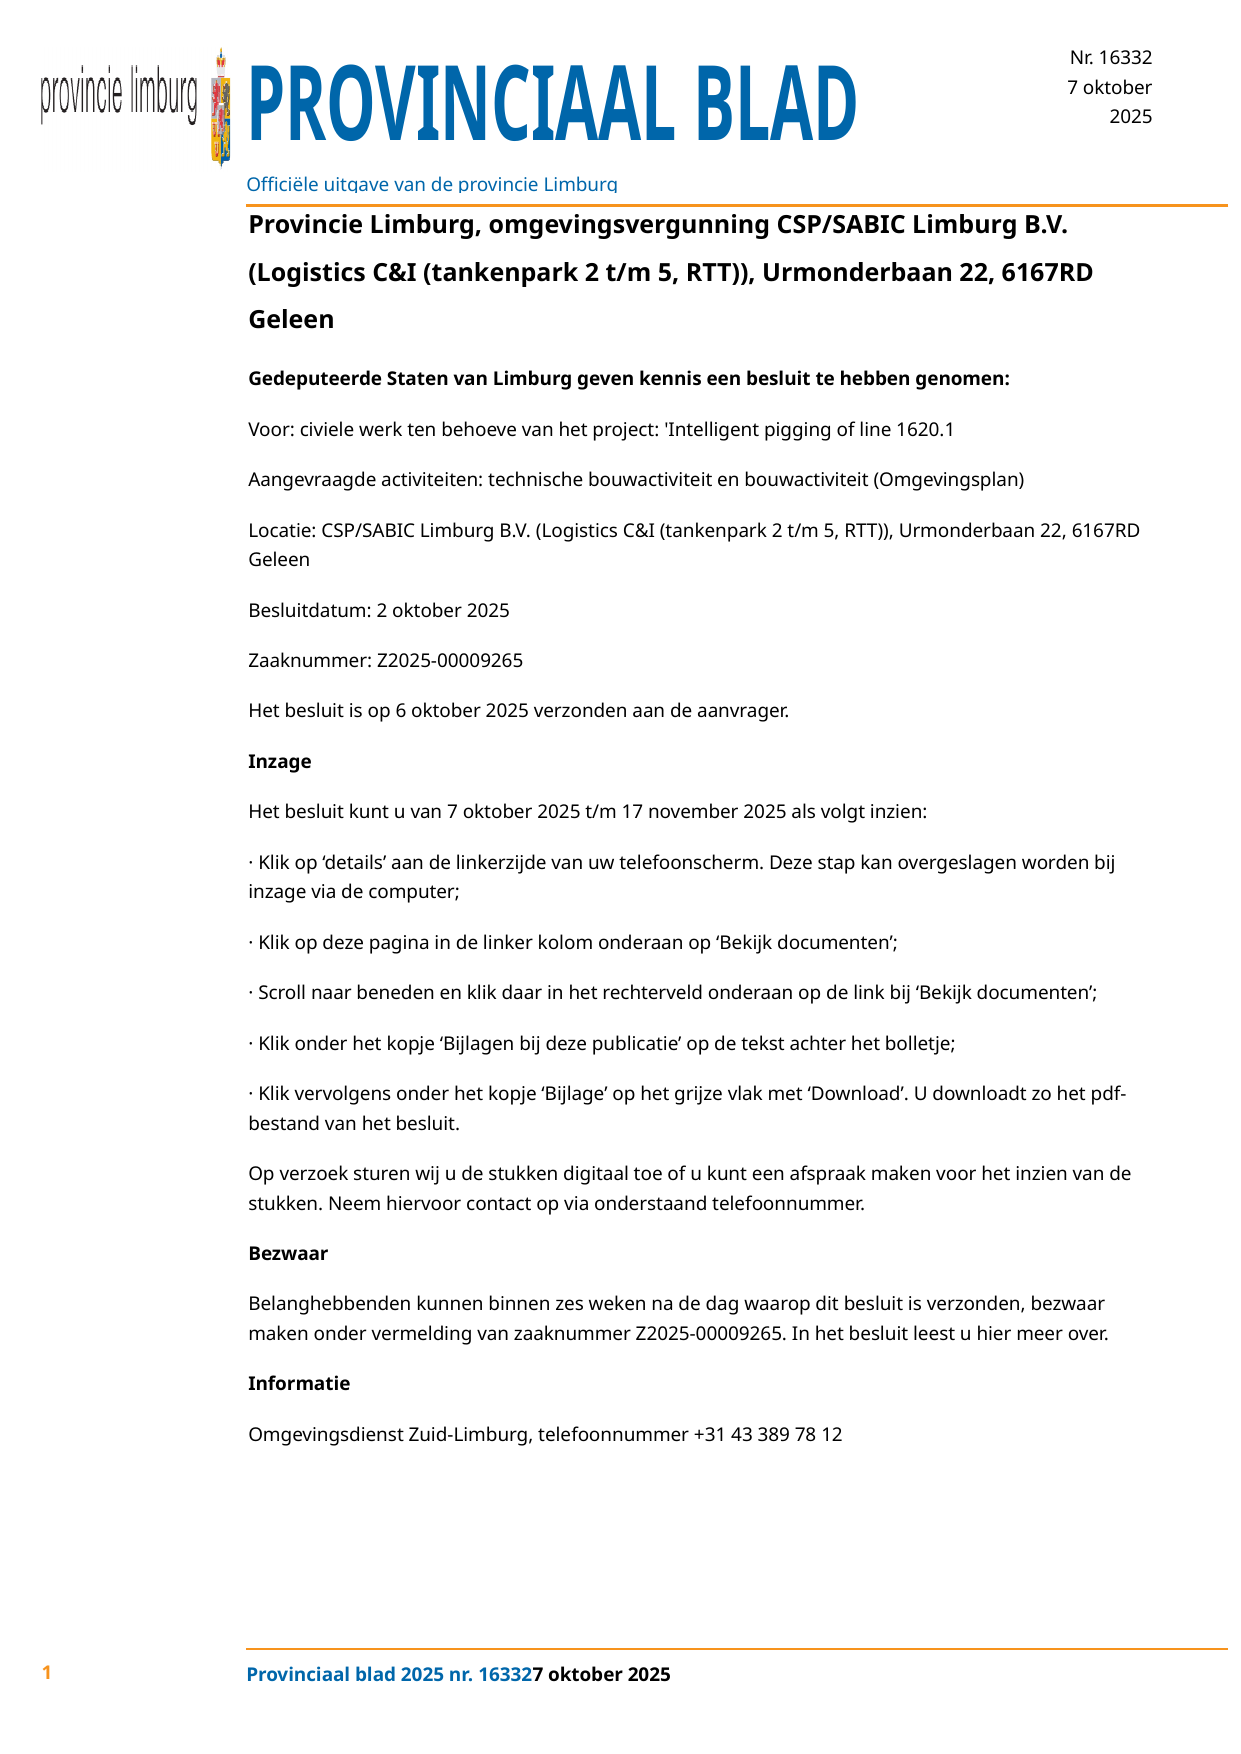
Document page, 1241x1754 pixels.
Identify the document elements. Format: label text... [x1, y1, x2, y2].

text Belanghebbenden kunnen binnen zes weken na de dag waarop dit besluit is verzonden, bezwaar maken onder vermelding van zaaknummer Z2025-00009265. In het besluit leest u hier meer over. [248, 1291, 1152, 1346]
text Het besluit is op 6 oktober 2025 verzonden aan de aanvrager. [248, 698, 1152, 723]
text Besluitdatum: 2 oktober 2025 [248, 597, 1152, 622]
text Omgevingsdienst Zuid-Limburg, telefoonnummer +31 43 389 78 12 [248, 1421, 1152, 1447]
text Inzage [248, 748, 1152, 774]
text · Klik onder het kopje ‘Bijlagen bij deze publicatie’ op de tekst achter het bolletje; [248, 1030, 1152, 1055]
picture [41, 47, 231, 172]
text Het besluit kunt u van 7 oktober 2025 t/m 17 november 2025 als volgt inzien: [248, 798, 1152, 824]
text · Scroll naar beneden en klik daar in het rechterveld onderaan op de link bij ‘Bekijk documenten’; [248, 979, 1152, 1005]
text Gedeputeerde Staten van Limburg geven kennis een besluit te hebben genomen: [248, 366, 1152, 391]
text Provincie Limburg, omgevingsvergunning CSP/SABIC Limburg B.V. (Logistics C&I (tankenpark 2 t/m 5, RTT)), Urmonderbaan 22, 6167RD Geleen [248, 207, 1152, 336]
text Aangevraagde activiteiten: technische bouwactiviteit en bouwactiviteit (Omgevingsplan) [248, 466, 1152, 492]
text · Klik vervolgens onder het kopje ‘Bijlage’ op het grijze vlak met ‘Download’. U downloadt zo het pdf-bestand van het besluit. [248, 1080, 1152, 1135]
text Bezwaar [248, 1240, 1152, 1266]
text Locatie: CSP/SABIC Limburg B.V. (Logistics C&I (tankenpark 2 t/m 5, RTT)), Urmonderbaan 22, 6167RD Geleen [248, 517, 1152, 572]
text Zaaknummer: Z2025-00009265 [248, 647, 1152, 673]
text Voor: civiele werk ten behoeve van het project: 'Intelligent pigging of line 1620.1 [248, 416, 1152, 442]
text Op verzoek sturen wij u de stukken digitaal toe of u kunt een afspraak maken voor het inzien van de stukken. Neem hiervoor contact op via onderstaand telefoonnummer. [248, 1160, 1152, 1215]
text · Klik op ‘details’ aan de linkerzijde van uw telefoonscherm. Deze stap kan overgeslagen worden bij inzage via de computer; [248, 849, 1152, 904]
text · Klik op deze pagina in de linker kolom onderaan op ‘Bekijk documenten’; [248, 929, 1152, 954]
text Informatie [248, 1371, 1152, 1396]
